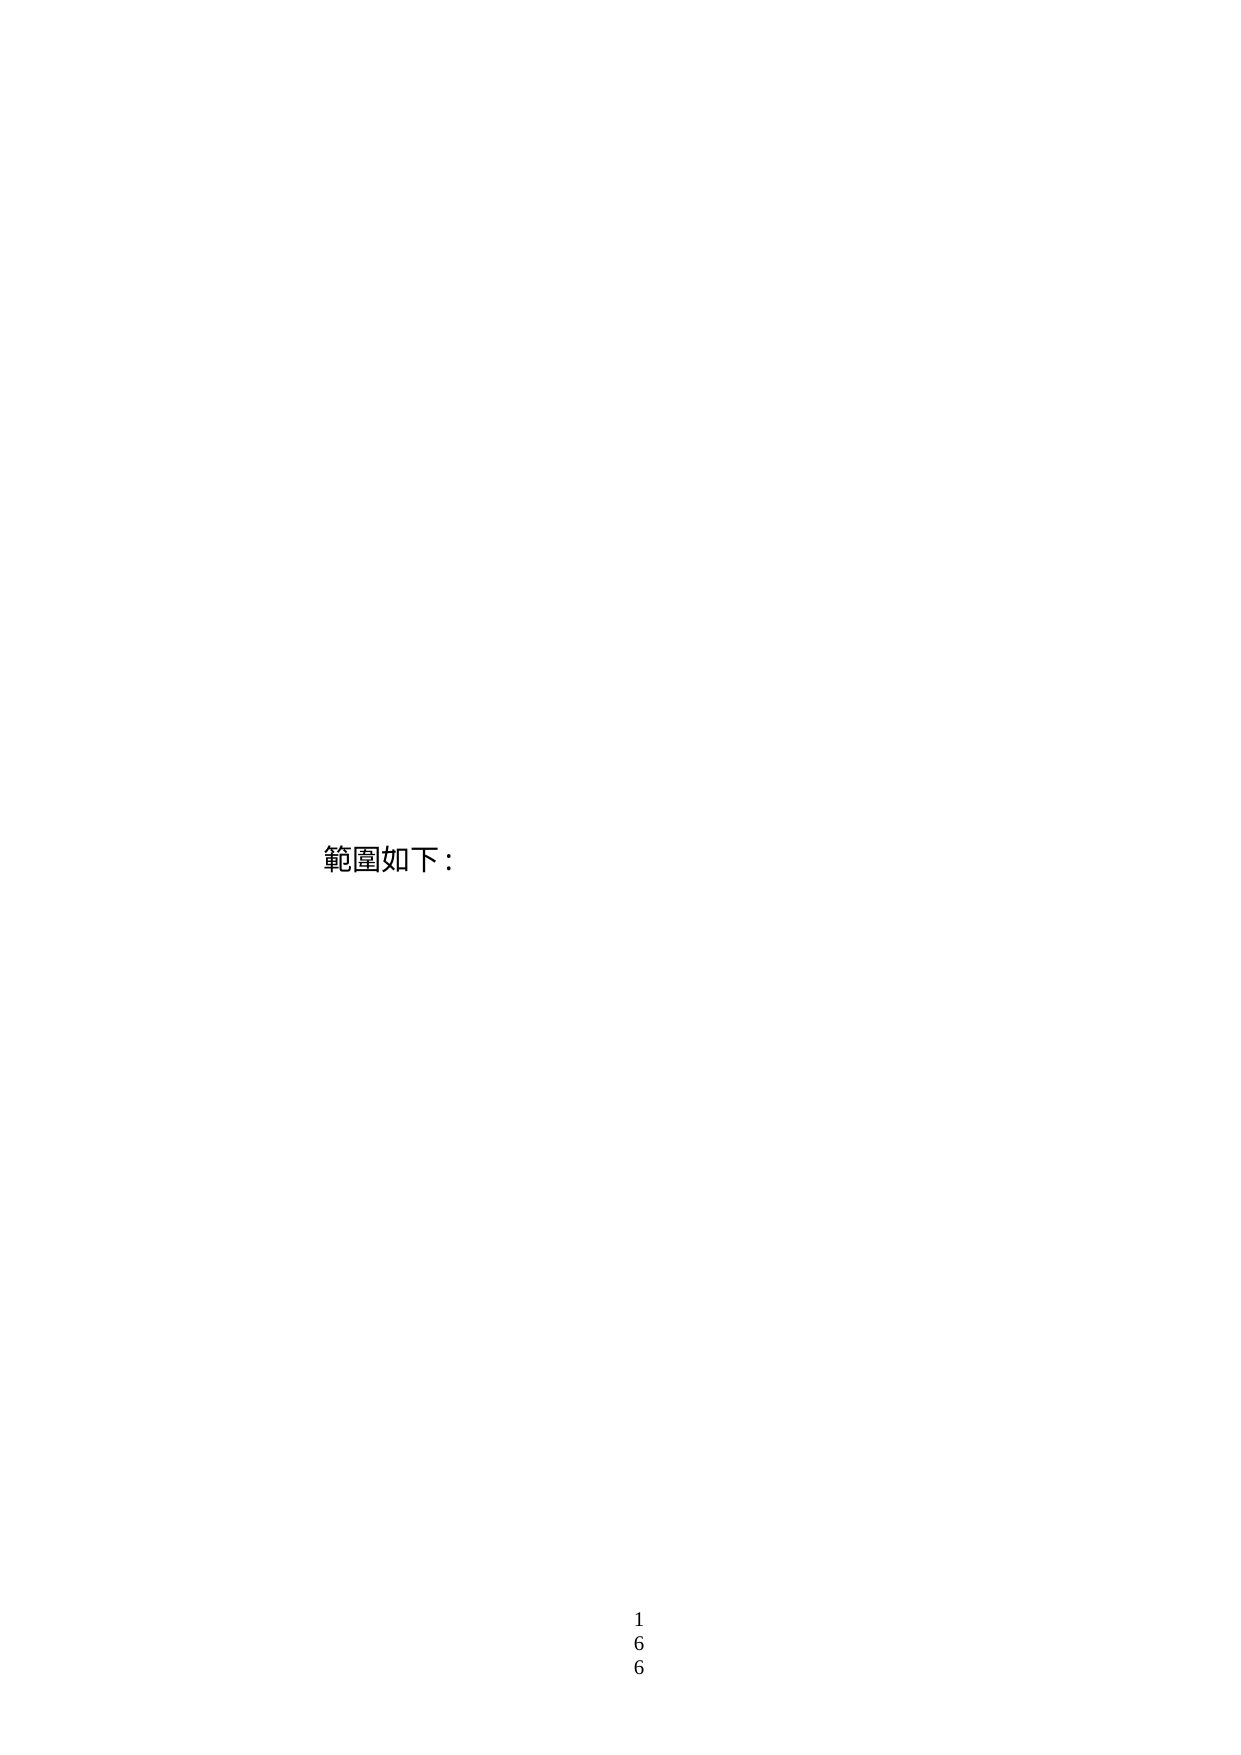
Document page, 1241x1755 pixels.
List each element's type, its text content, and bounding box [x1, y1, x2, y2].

text 範圍如下: [177, 816, 1093, 879]
